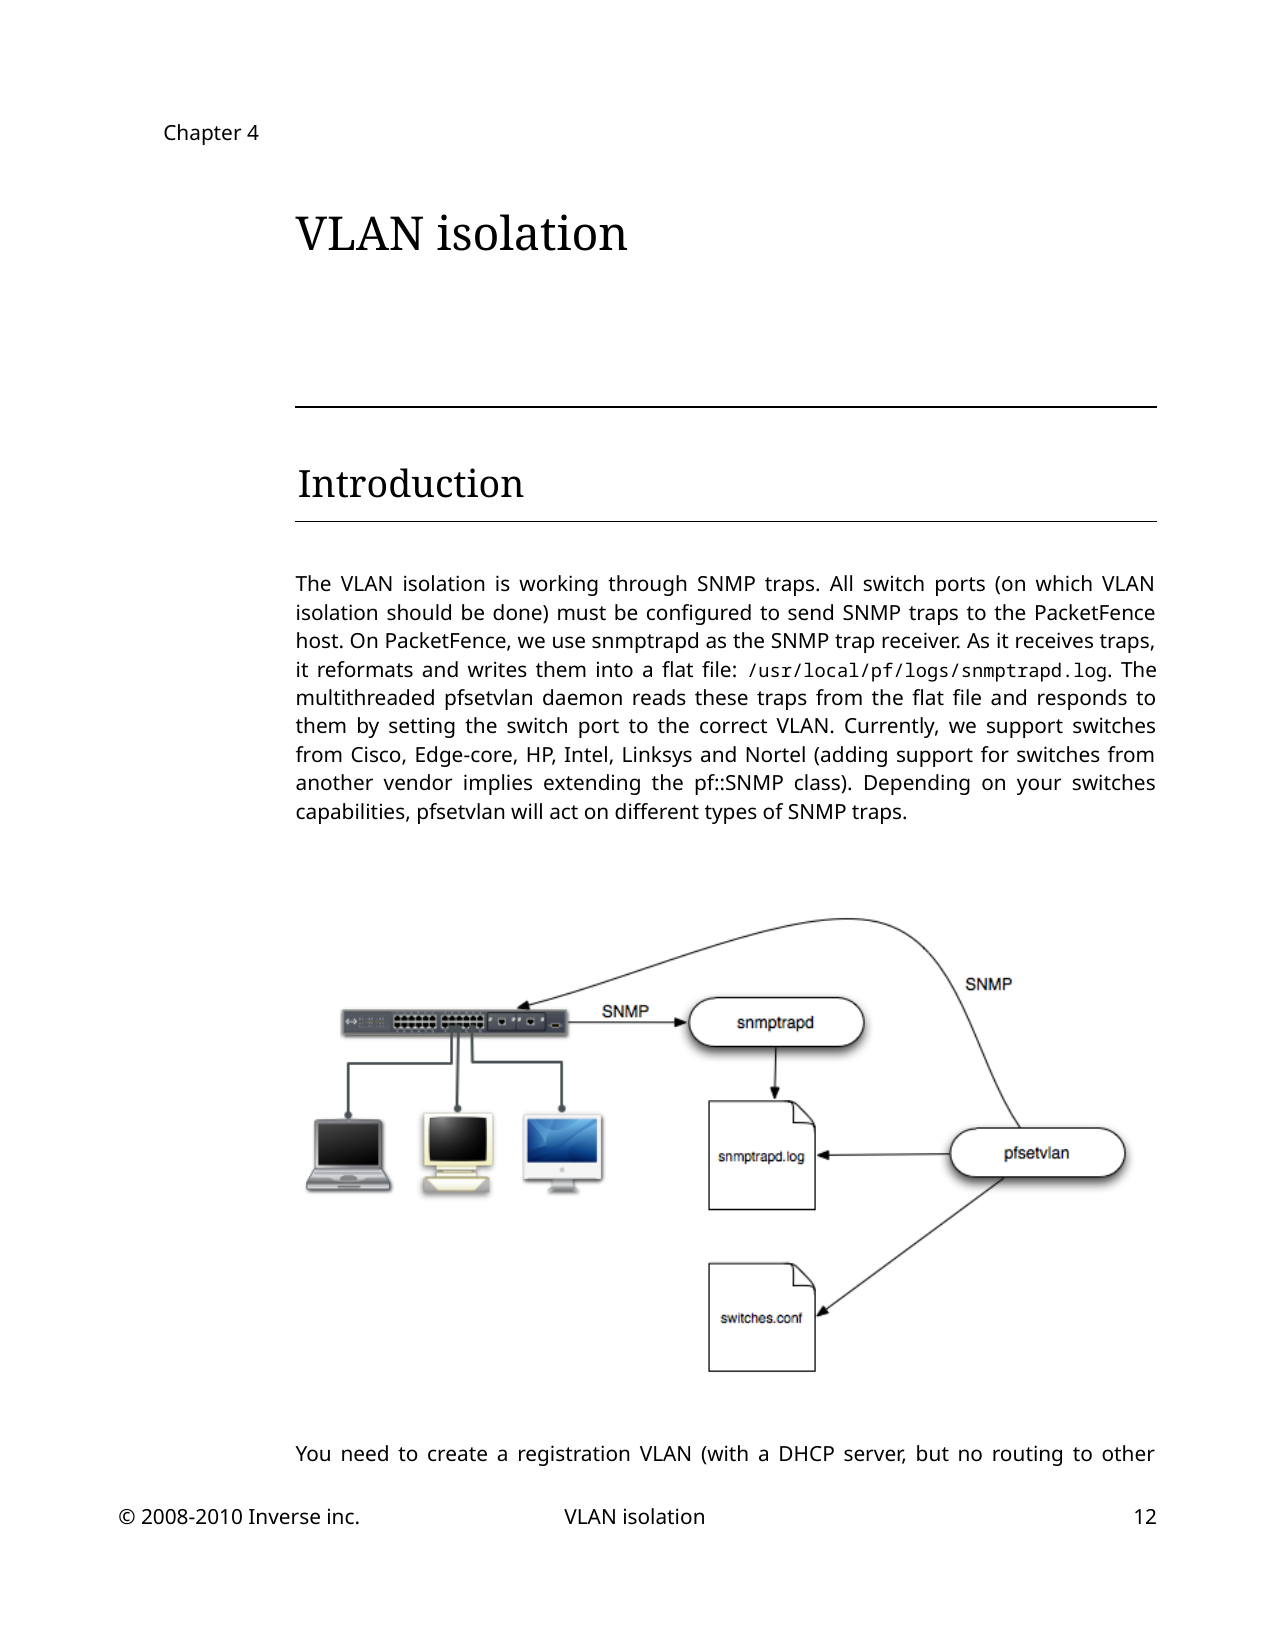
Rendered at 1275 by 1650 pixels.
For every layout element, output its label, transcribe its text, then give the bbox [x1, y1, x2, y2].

subtitle VLAN isolation [295, 201, 1157, 406]
text The VLAN isolation is working through SNMP traps. All switch ports (on which VLAN isolation should be done) must be configured to send SNMP traps to the PacketFence host. On PacketFence, we use snmptrapd as the SNMP trap receiver. As it receives traps, it reformats and writes them into a flat file: /usr/local/pf/logs/snmptrapd.log. The multithreaded pfsetvlan daemon reads these traps from the flat file and responds to them by setting the switch port to the correct VLAN. Currently, we support switches from Cisco, Edge-core, HP, Intel, Linksys and Nortel (adding support for switches from another vendor implies extending the pf::SNMP class). Depending on your switches capabilities, pfsetvlan will act on different types of SNMP traps. [295, 569, 1157, 825]
subtitle Introduction [295, 458, 1157, 521]
picture [290, 902, 1153, 1387]
text You need to create a registration VLAN (with a DHCP server, but no routing to other [295, 1439, 1157, 1467]
